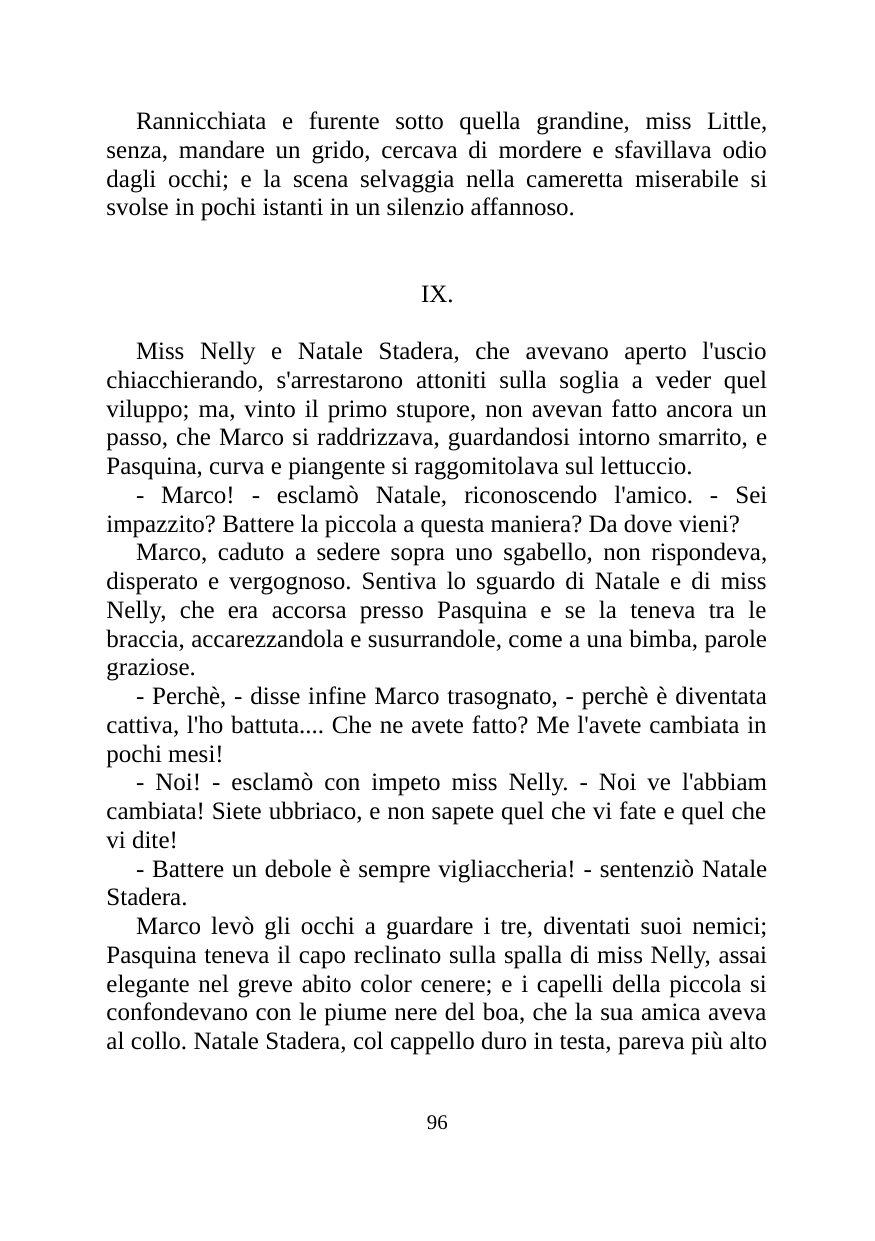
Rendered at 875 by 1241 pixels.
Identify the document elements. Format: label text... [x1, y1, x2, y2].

text Marco levò gli occhi a guardare i tre, diventati suoi nemici; Pasquina teneva il capo reclinato sulla spalla di miss Nelly, assai elegante nel greve abito color cenere; e i capelli della piccola si confondevano con le piume nere del boa, che la sua amica aveva al collo. Natale Stadera, col cappello duro in testa, pareva più alto [106, 911, 768, 1055]
text IX. [106, 279, 768, 307]
text - Perchè, - disse infine Marco trasognato, - perchè è diventata cattiva, l'ho battuta.... Che ne avete fatto? Me l'avete cambiata in pochi mesi! [106, 681, 768, 767]
text Miss Nelly e Natale Stadera, che avevano aperto l'uscio chiacchierando, s'arrestarono attoniti sulla soglia a veder quel viluppo; ma, vinto il primo stupore, non avevan fatto ancora un passo, che Marco si raddrizzava, guardandosi intorno smarrito, e Pasquina, curva e piangente si raggomitolava sul lettuccio. [106, 336, 768, 480]
text - Marco! - esclamò Natale, riconoscendo l'amico. - Sei impazzito? Battere la piccola a questa maniera? Da dove vieni? [106, 480, 768, 537]
text - Noi! - esclamò con impeto miss Nelly. - Noi ve l'abbiam cambiata! Siete ubbriaco, e non sapete quel che vi fate e quel che vi dite! [106, 767, 768, 854]
text Rannicchiata e furente sotto quella grandine, miss Little, senza, mandare un grido, cercava di mordere e sfavillava odio dagli occhi; e la scena selvaggia nella cameretta miserabile si svolse in pochi istanti in un silenzio affannoso. [106, 106, 768, 221]
text - Battere un debole è sempre vigliaccheria! - sentenziò Natale Stadera. [106, 854, 768, 911]
text Marco, caduto a sedere sopra uno sgabello, non rispondeva, disperato e vergognoso. Sentiva lo sguardo di Natale e di miss Nelly, che era accorsa presso Pasquina e se la teneva tra le braccia, accarezzandola e susurrandole, come a una bimba, parole graziose. [106, 537, 768, 681]
